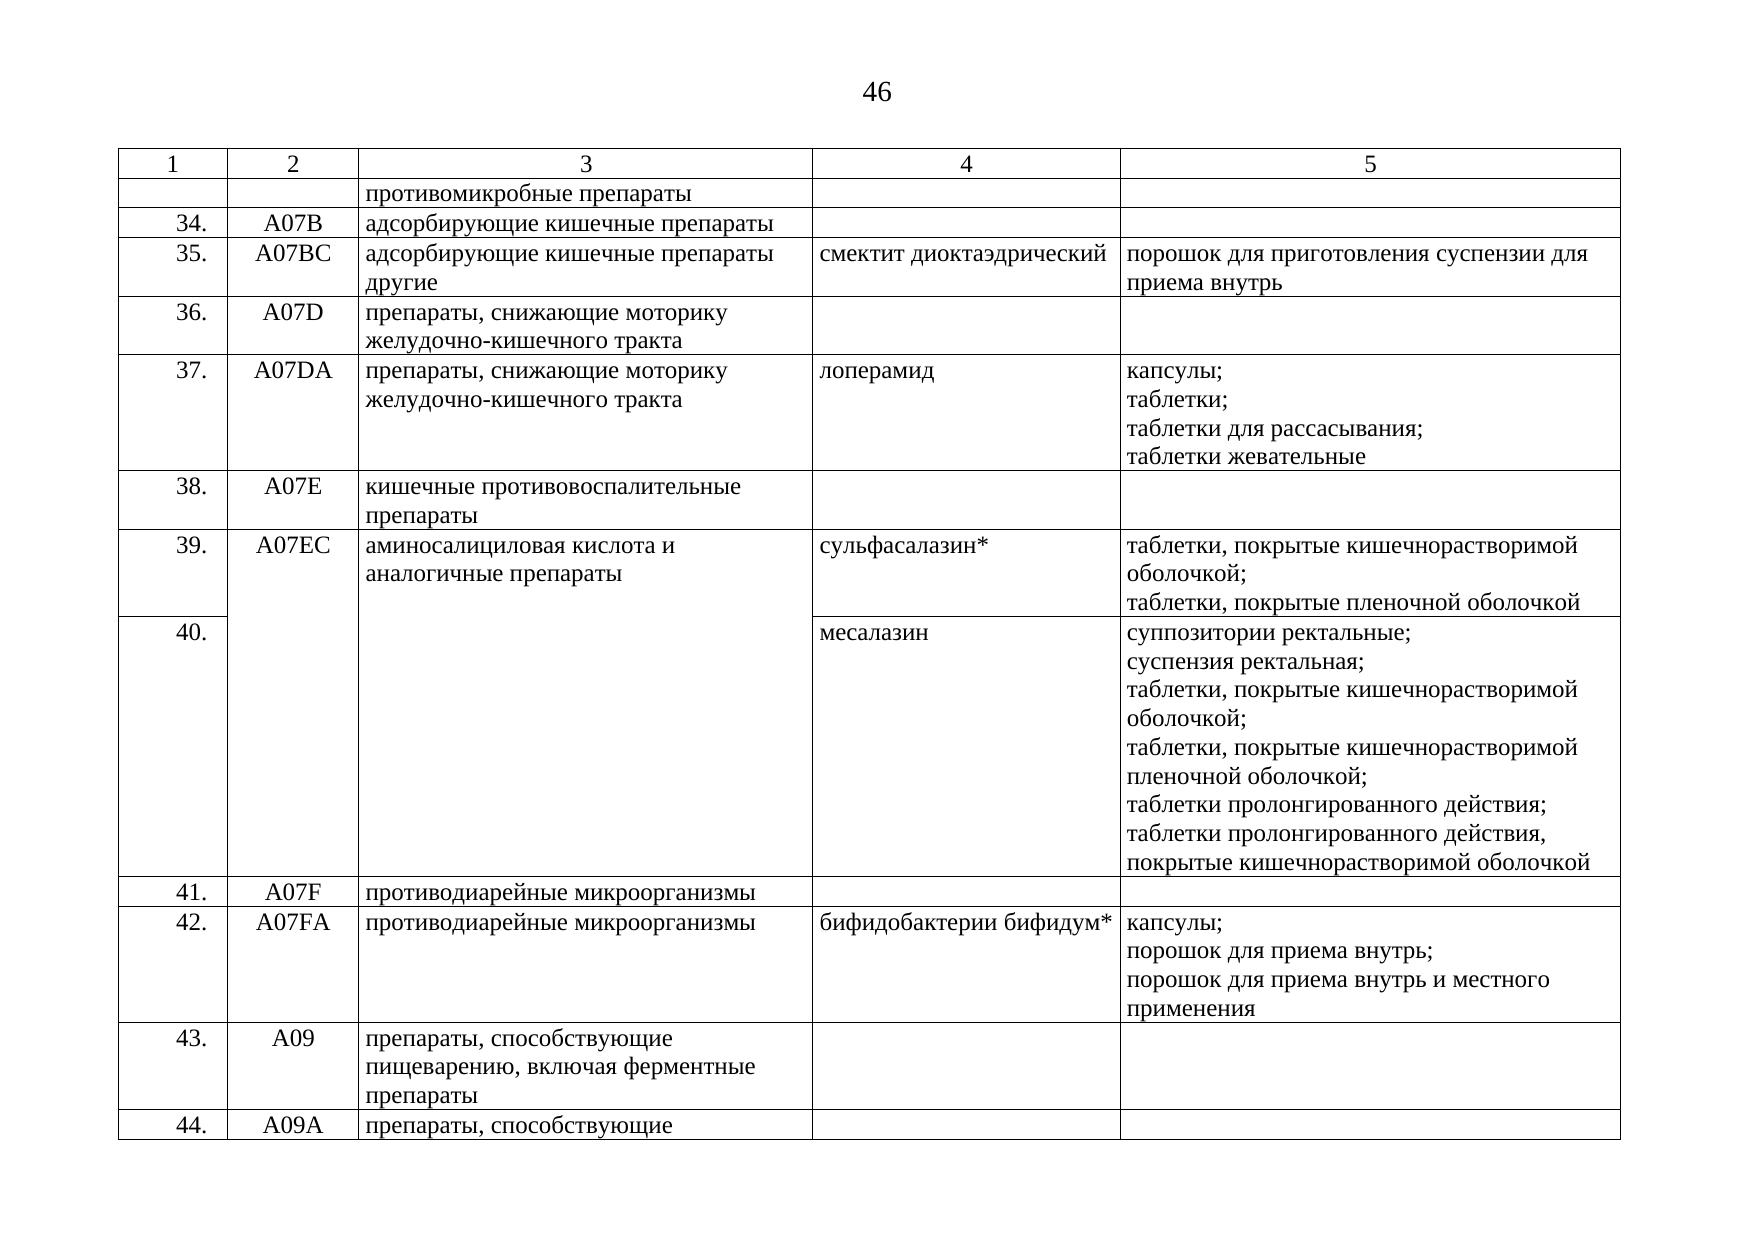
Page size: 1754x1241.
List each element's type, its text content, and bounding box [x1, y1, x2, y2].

table_cell A07EC [228, 530, 358, 876]
table_cell [813, 297, 1120, 354]
table_cell [813, 208, 1120, 237]
table_cell A07DA [228, 355, 358, 470]
table_cell A09 [228, 1023, 358, 1109]
table_cell [119, 530, 227, 616]
table_cell таблетки, покрытые кишечнорастворимой оболочкой; таблетки, покрытые пленочной оболочкой [1121, 530, 1620, 616]
table_cell [119, 179, 227, 207]
table_cell [119, 1023, 227, 1109]
table_cell [119, 617, 227, 876]
table_cell адсорбирующие кишечные препараты другие [359, 238, 812, 296]
table_cell [813, 1023, 1120, 1109]
table_header 3 [359, 149, 812, 177]
table_header 1 [119, 149, 227, 177]
table_cell кишечные противовоспалительные препараты [359, 471, 812, 529]
table_cell [228, 179, 358, 207]
table_cell A07F [228, 877, 358, 906]
table_cell адсорбирующие кишечные препараты [359, 208, 812, 237]
table_cell сульфасалазин* [813, 530, 1120, 616]
table_cell [1121, 877, 1620, 906]
table_cell [813, 471, 1120, 529]
table_cell A07B [228, 208, 358, 237]
table_cell [1121, 208, 1620, 237]
table_header 4 [813, 149, 1120, 177]
table_cell [813, 179, 1120, 207]
table_cell A07BC [228, 238, 358, 296]
table_cell лоперамид [813, 355, 1120, 470]
table_header 2 [228, 149, 358, 177]
table_cell A07D [228, 297, 358, 354]
table_cell [1121, 297, 1620, 354]
table_cell аминосалициловая кислота и аналогичные препараты [359, 530, 812, 876]
table_cell [1121, 179, 1620, 207]
table_cell смектит диоктаэдрический [813, 238, 1120, 296]
table_cell [119, 238, 227, 296]
table_cell капсулы; порошок для приема внутрь; порошок для приема внутрь и местного применения [1121, 907, 1620, 1022]
table_cell противодиарейные микроорганизмы [359, 877, 812, 906]
table_cell препараты, снижающие моторику желудочно-кишечного тракта [359, 355, 812, 470]
table_cell противодиарейные микроорганизмы [359, 907, 812, 1022]
table_cell [119, 1110, 227, 1139]
table_cell [119, 208, 227, 237]
table_cell бифидобактерии бифидум* [813, 907, 1120, 1022]
table_cell [813, 1110, 1120, 1139]
table_cell препараты, способствующие пищеварению, включая ферментные препараты [359, 1023, 812, 1109]
table_cell A07E [228, 471, 358, 529]
table_cell суппозитории ректальные; суспензия ректальная; таблетки, покрытые кишечнорастворимой оболочкой; таблетки, покрытые кишечнорастворимой пленочной оболочкой; таблетки пролонгированного действия; таблетки пролонгированного действия, покрытые кишечнорастворимой оболочкой [1121, 617, 1620, 876]
table_cell [119, 907, 227, 1022]
table_cell препараты, способствующие [359, 1110, 812, 1139]
table_header 5 [1121, 149, 1620, 177]
table_cell [813, 877, 1120, 906]
table_cell противомикробные препараты [359, 179, 812, 207]
table_cell [119, 297, 227, 354]
table_cell [119, 355, 227, 470]
table_cell A09A [228, 1110, 358, 1139]
table_cell [119, 877, 227, 906]
table_cell [119, 471, 227, 529]
table_cell [1121, 1110, 1620, 1139]
table_cell месалазин [813, 617, 1120, 876]
table_cell [1121, 1023, 1620, 1109]
table_cell порошок для приготовления суспензии для приема внутрь [1121, 238, 1620, 296]
table_cell препараты, снижающие моторику желудочно-кишечного тракта [359, 297, 812, 354]
table_cell капсулы; таблетки; таблетки для рассасывания; таблетки жевательные [1121, 355, 1620, 470]
table_cell [1121, 471, 1620, 529]
table_cell A07FA [228, 907, 358, 1022]
